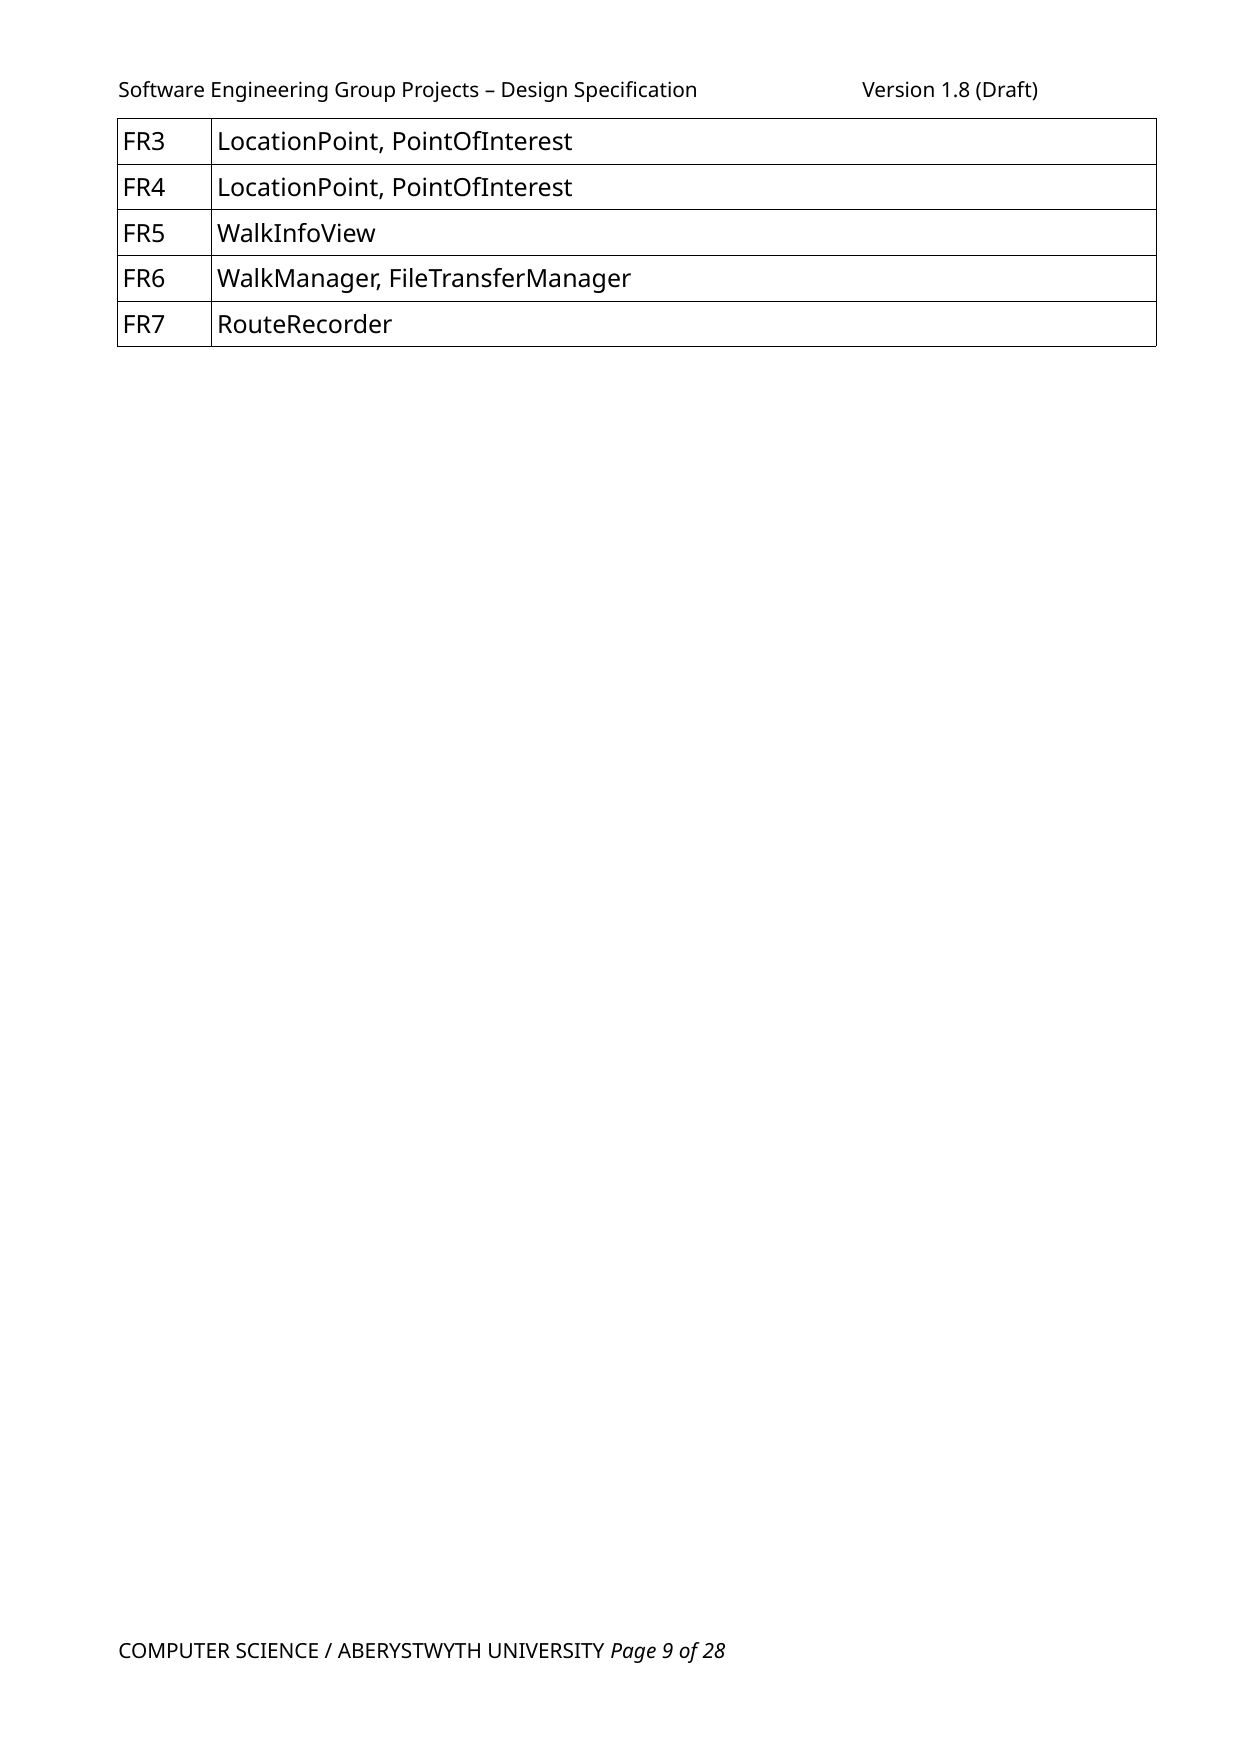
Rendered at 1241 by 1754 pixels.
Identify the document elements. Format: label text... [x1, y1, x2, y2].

table_cell FR5 [118, 210, 211, 255]
table_cell FR3 [118, 119, 211, 164]
table_cell LocationPoint, PointOfInterest [212, 165, 1156, 209]
table_cell FR4 [118, 165, 211, 209]
table_cell FR7 [118, 302, 211, 346]
table_cell RouteRecorder [212, 302, 1156, 346]
table_cell FR6 [118, 256, 211, 301]
table_cell WalkManager, FileTransferManager [212, 256, 1156, 301]
table_cell LocationPoint, PointOfInterest [212, 119, 1156, 164]
table_cell WalkInfoView [212, 210, 1156, 255]
